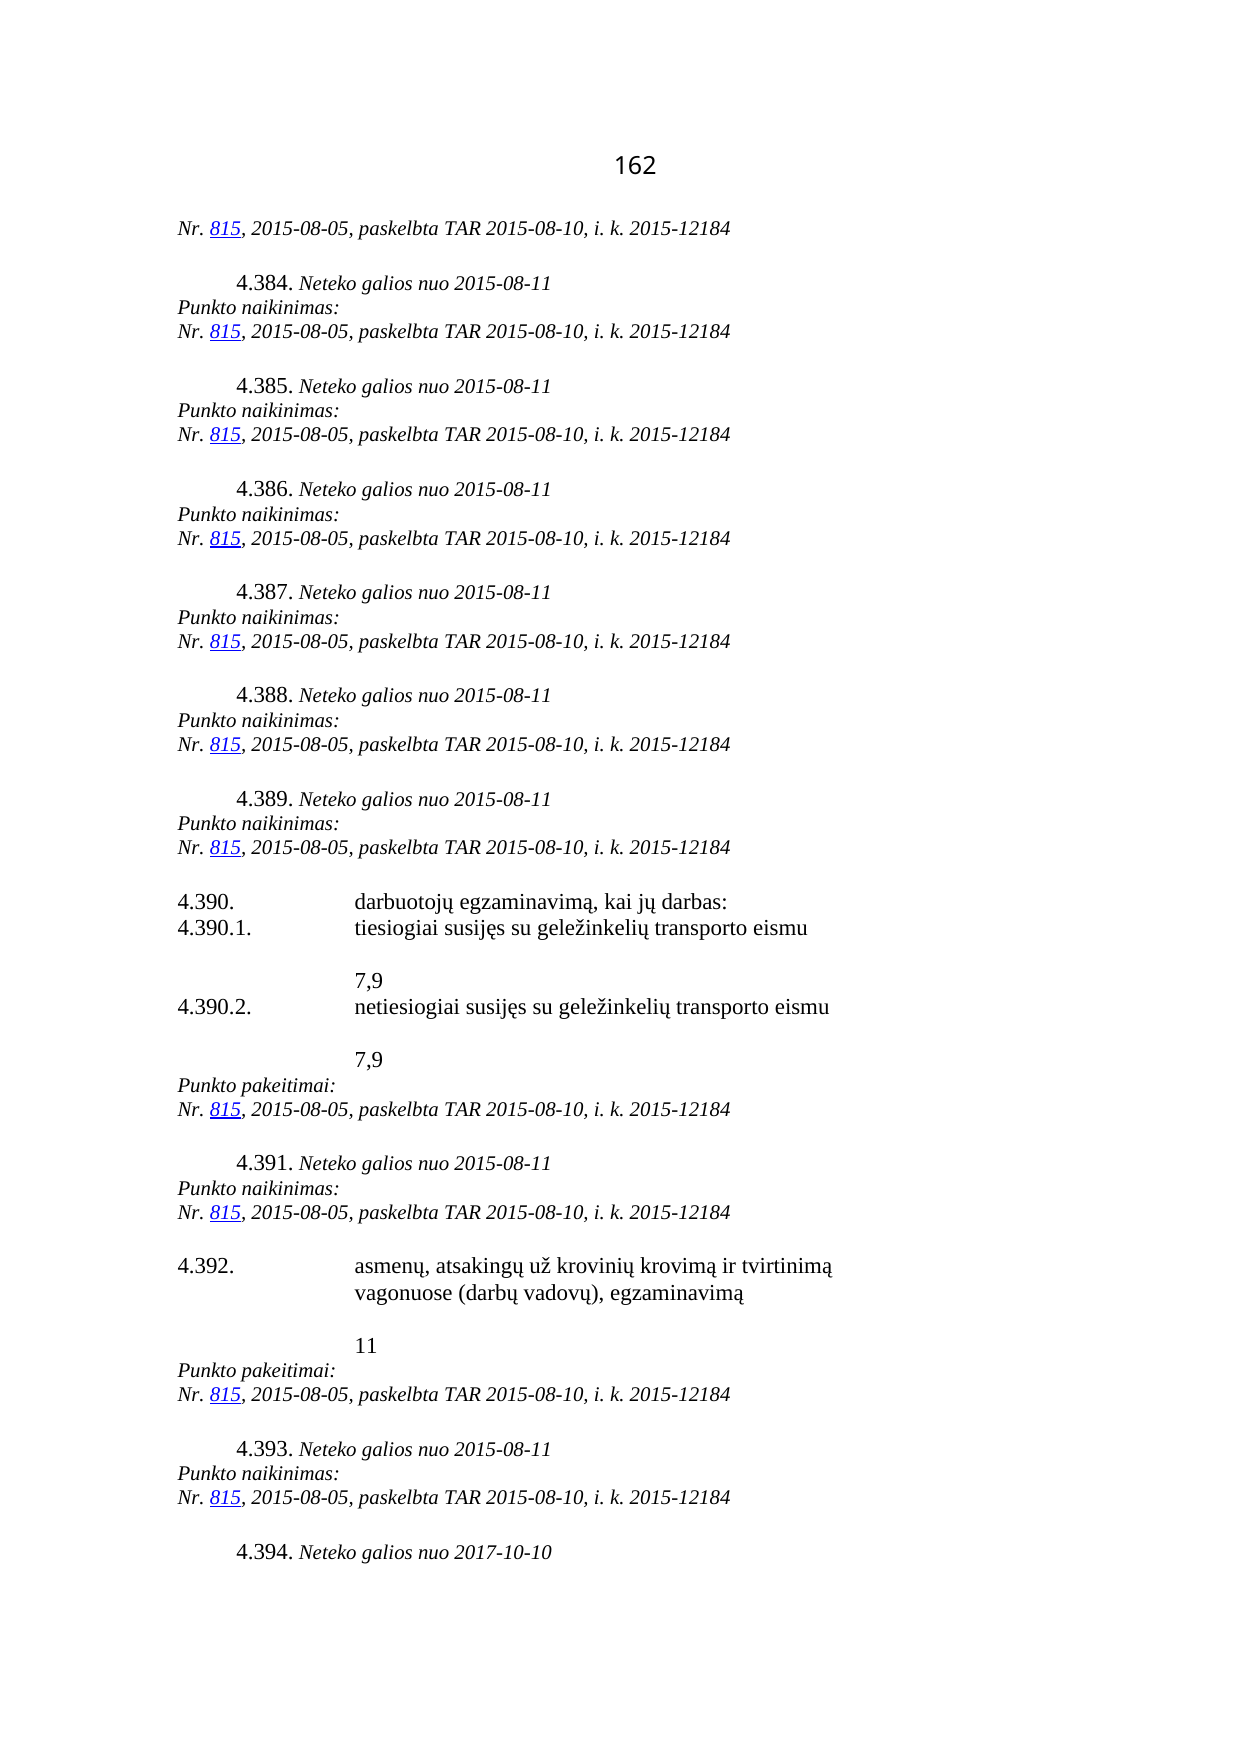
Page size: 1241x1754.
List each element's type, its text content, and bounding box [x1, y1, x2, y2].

text Punkto naikinimas: [177, 811, 1093, 835]
text 4.384. Neteko galios nuo 2015-08-11 [177, 269, 1093, 295]
text Punkto naikinimas: [177, 398, 1093, 422]
text Nr. 815, 2015-08-05, paskelbta TAR 2015-08-10, i. k. 2015-12184 [177, 1200, 1093, 1224]
text Nr. 815, 2015-08-05, paskelbta TAR 2015-08-10, i. k. 2015-12184 [177, 216, 1093, 240]
text Punkto pakeitimai: [177, 1358, 1093, 1382]
text Nr. 815, 2015-08-05, paskelbta TAR 2015-08-10, i. k. 2015-12184 [177, 319, 1093, 343]
text 4.385. Neteko galios nuo 2015-08-11 [177, 372, 1093, 398]
text 4.390.1. tiesiogiai susijęs su geležinkelių transporto eismu 7,9 [177, 914, 945, 993]
text Nr. 815, 2015-08-05, paskelbta TAR 2015-08-10, i. k. 2015-12184 [177, 526, 1093, 549]
text Nr. 815, 2015-08-05, paskelbta TAR 2015-08-10, i. k. 2015-12184 [177, 629, 1093, 653]
text 4.390. darbuotojų egzaminavimą, kai jų darbas: [177, 888, 945, 914]
text 4.394. Neteko galios nuo 2017-10-10 [177, 1538, 1093, 1564]
text Punkto naikinimas: [177, 295, 1093, 319]
text Punkto naikinimas: [177, 501, 1093, 526]
text Punkto naikinimas: [177, 1176, 1093, 1200]
text vagonuose (darbų vadovų), egzaminavimą 11 [354, 1279, 945, 1358]
text Punkto pakeitimai: [177, 1072, 1093, 1097]
text Nr. 815, 2015-08-05, paskelbta TAR 2015-08-10, i. k. 2015-12184 [177, 1485, 1093, 1509]
text Nr. 815, 2015-08-05, paskelbta TAR 2015-08-10, i. k. 2015-12184 [177, 422, 1093, 446]
text 4.390.2. netiesiogiai susijęs su geležinkelių transporto eismu 7,9 [177, 993, 945, 1072]
text Nr. 815, 2015-08-05, paskelbta TAR 2015-08-10, i. k. 2015-12184 [177, 1097, 1093, 1121]
text 4.392. asmenų, atsakingų už krovinių krovimą ir tvirtinimą [177, 1253, 945, 1279]
text Nr. 815, 2015-08-05, paskelbta TAR 2015-08-10, i. k. 2015-12184 [177, 1382, 1093, 1406]
text Punkto naikinimas: [177, 1461, 1093, 1485]
text 4.386. Neteko galios nuo 2015-08-11 [177, 475, 1093, 501]
text 4.389. Neteko galios nuo 2015-08-11 [177, 785, 1093, 811]
text 4.391. Neteko galios nuo 2015-08-11 [177, 1149, 1093, 1176]
text 4.388. Neteko galios nuo 2015-08-11 [177, 682, 1093, 708]
text Nr. 815, 2015-08-05, paskelbta TAR 2015-08-10, i. k. 2015-12184 [177, 732, 1093, 756]
text Punkto naikinimas: [177, 605, 1093, 629]
text 4.393. Neteko galios nuo 2015-08-11 [177, 1435, 1093, 1461]
text Punkto naikinimas: [177, 708, 1093, 732]
text 4.387. Neteko galios nuo 2015-08-11 [177, 578, 1093, 605]
text Nr. 815, 2015-08-05, paskelbta TAR 2015-08-10, i. k. 2015-12184 [177, 835, 1093, 859]
